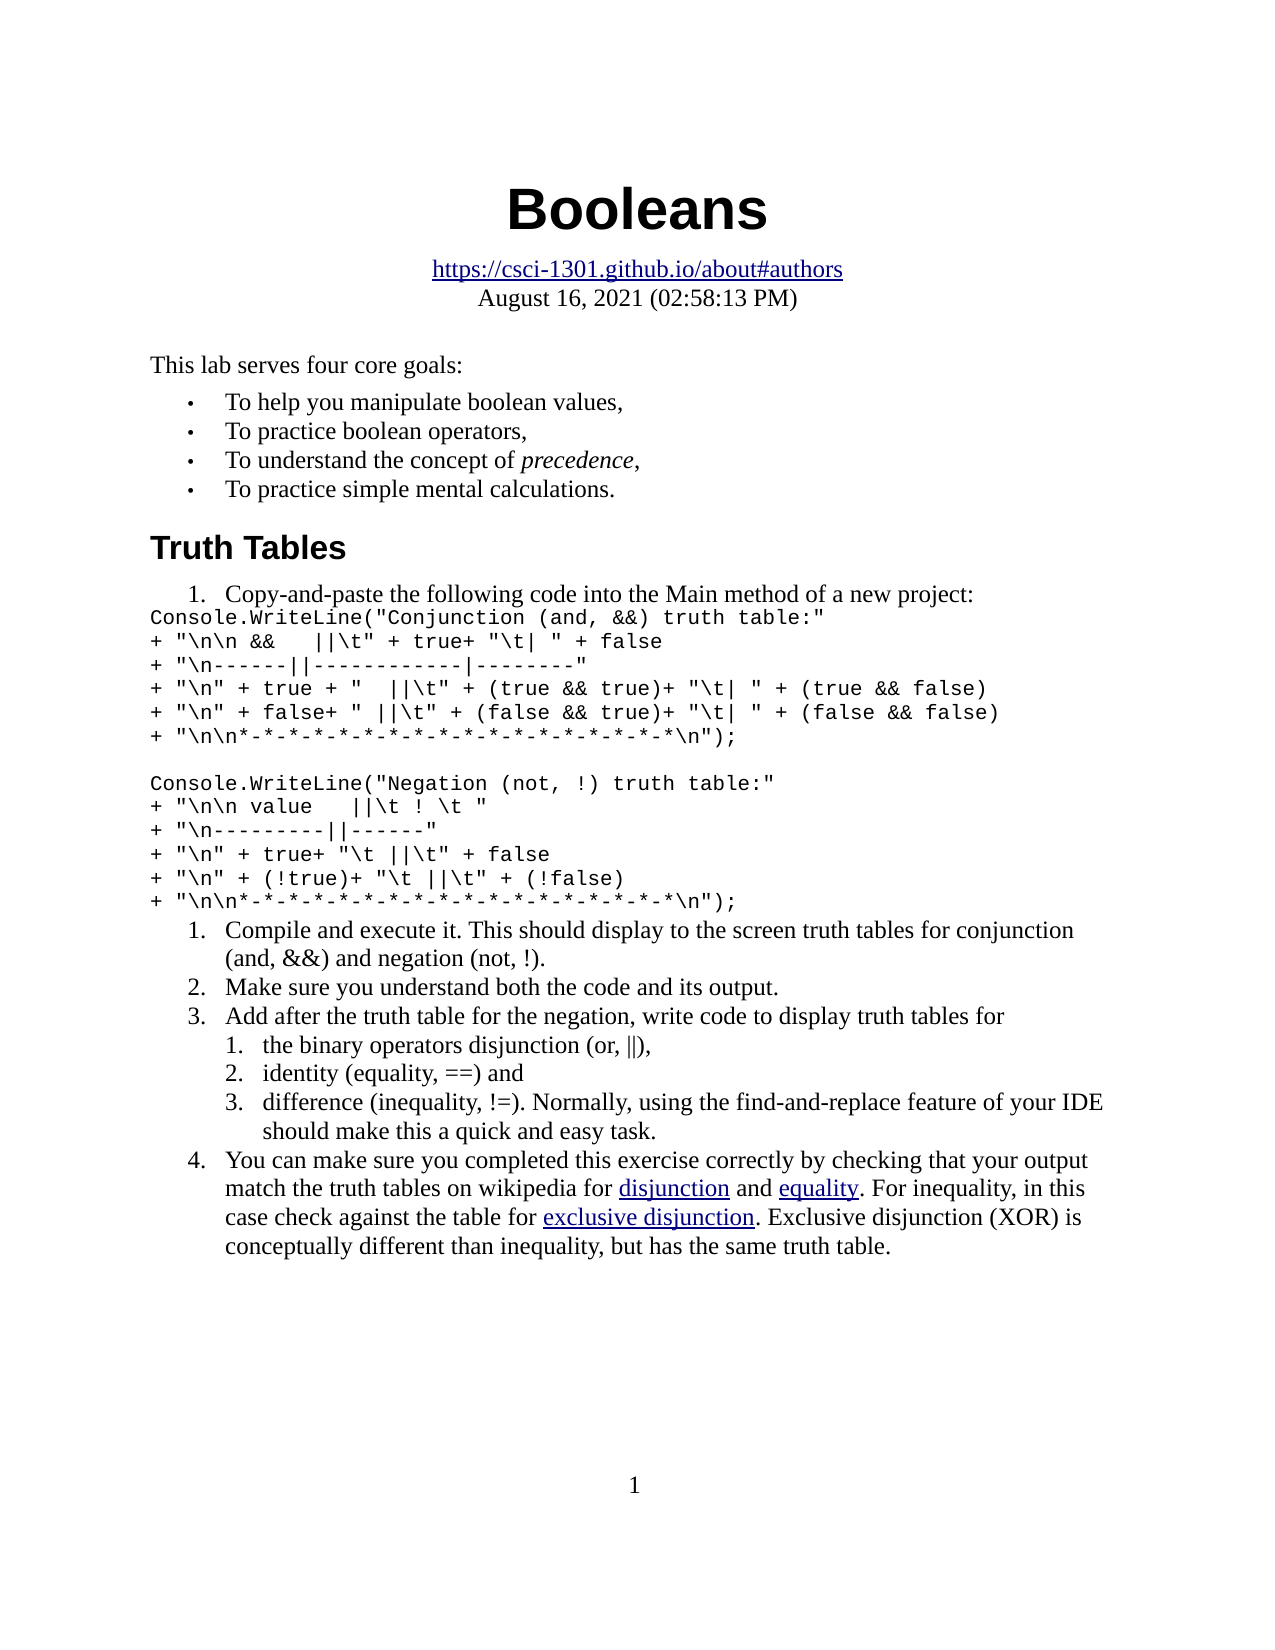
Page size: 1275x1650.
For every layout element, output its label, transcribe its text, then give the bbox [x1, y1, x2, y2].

text + "\n\n && ||\t" + true+ "\t| " + false [150, 631, 1125, 655]
text + "\n------||------------|--------" [150, 655, 1125, 678]
text + "\n\n*-*-*-*-*-*-*-*-*-*-*-*-*-*-*-*-*-*\n"); [150, 726, 1125, 749]
list You can make sure you completed this exercise correctly by checking that your output match the truth tables on wikipedia for disjunction and equality. For inequality, in this case check against the table for exclusive disjunction. Exclusive disjunction (XOR) is conceptually different than inequality, but has the same truth table. [187, 1145, 1125, 1260]
text August 16, 2021 (02:58:13 PM) [150, 283, 1125, 312]
text This lab serves four core goals: [150, 350, 1125, 378]
list Make sure you understand both the code and its output. [187, 972, 1125, 1001]
subtitle Truth Tables [150, 527, 1125, 566]
title Booleans [150, 175, 1125, 242]
list To help you manipulate boolean values, [187, 387, 1125, 416]
list Compile and execute it. This should display to the screen truth tables for conjunction (and, &&) and negation (not, !). [187, 915, 1125, 972]
text + "\n\n*-*-*-*-*-*-*-*-*-*-*-*-*-*-*-*-*-*\n"); [150, 891, 1125, 915]
list To practice simple mental calculations. [187, 474, 1125, 502]
list To understand the concept of precedence, [187, 445, 1125, 474]
list Add after the truth table for the negation, write code to display truth tables for [187, 1001, 1125, 1030]
text Console.WriteLine("Conjunction (and, &&) truth table:" [150, 607, 1125, 631]
list identity (equality, ==) and [225, 1058, 1125, 1087]
list the binary operators disjunction (or, ||), [225, 1030, 1125, 1058]
text Console.WriteLine("Negation (not, !) truth table:" [150, 773, 1125, 797]
text https://csci-1301.github.io/about#authors [150, 254, 1125, 283]
list To practice boolean operators, [187, 416, 1125, 445]
list Copy-and-paste the following code into the Main method of a new project: [187, 579, 1125, 607]
list difference (inequality, !=). Normally, using the find-and-replace feature of your IDE should make this a quick and easy task. [225, 1087, 1125, 1145]
text + "\n---------||------" [150, 820, 1125, 844]
text + "\n" + (!true)+ "\t ||\t" + (!false) [150, 867, 1125, 891]
text + "\n\n value ||\t ! \t " [150, 797, 1125, 820]
text + "\n" + true+ "\t ||\t" + false [150, 844, 1125, 867]
text + "\n" + true + " ||\t" + (true && true)+ "\t| " + (true && false) [150, 678, 1125, 702]
text + "\n" + false+ " ||\t" + (false && true)+ "\t| " + (false && false) [150, 702, 1125, 726]
